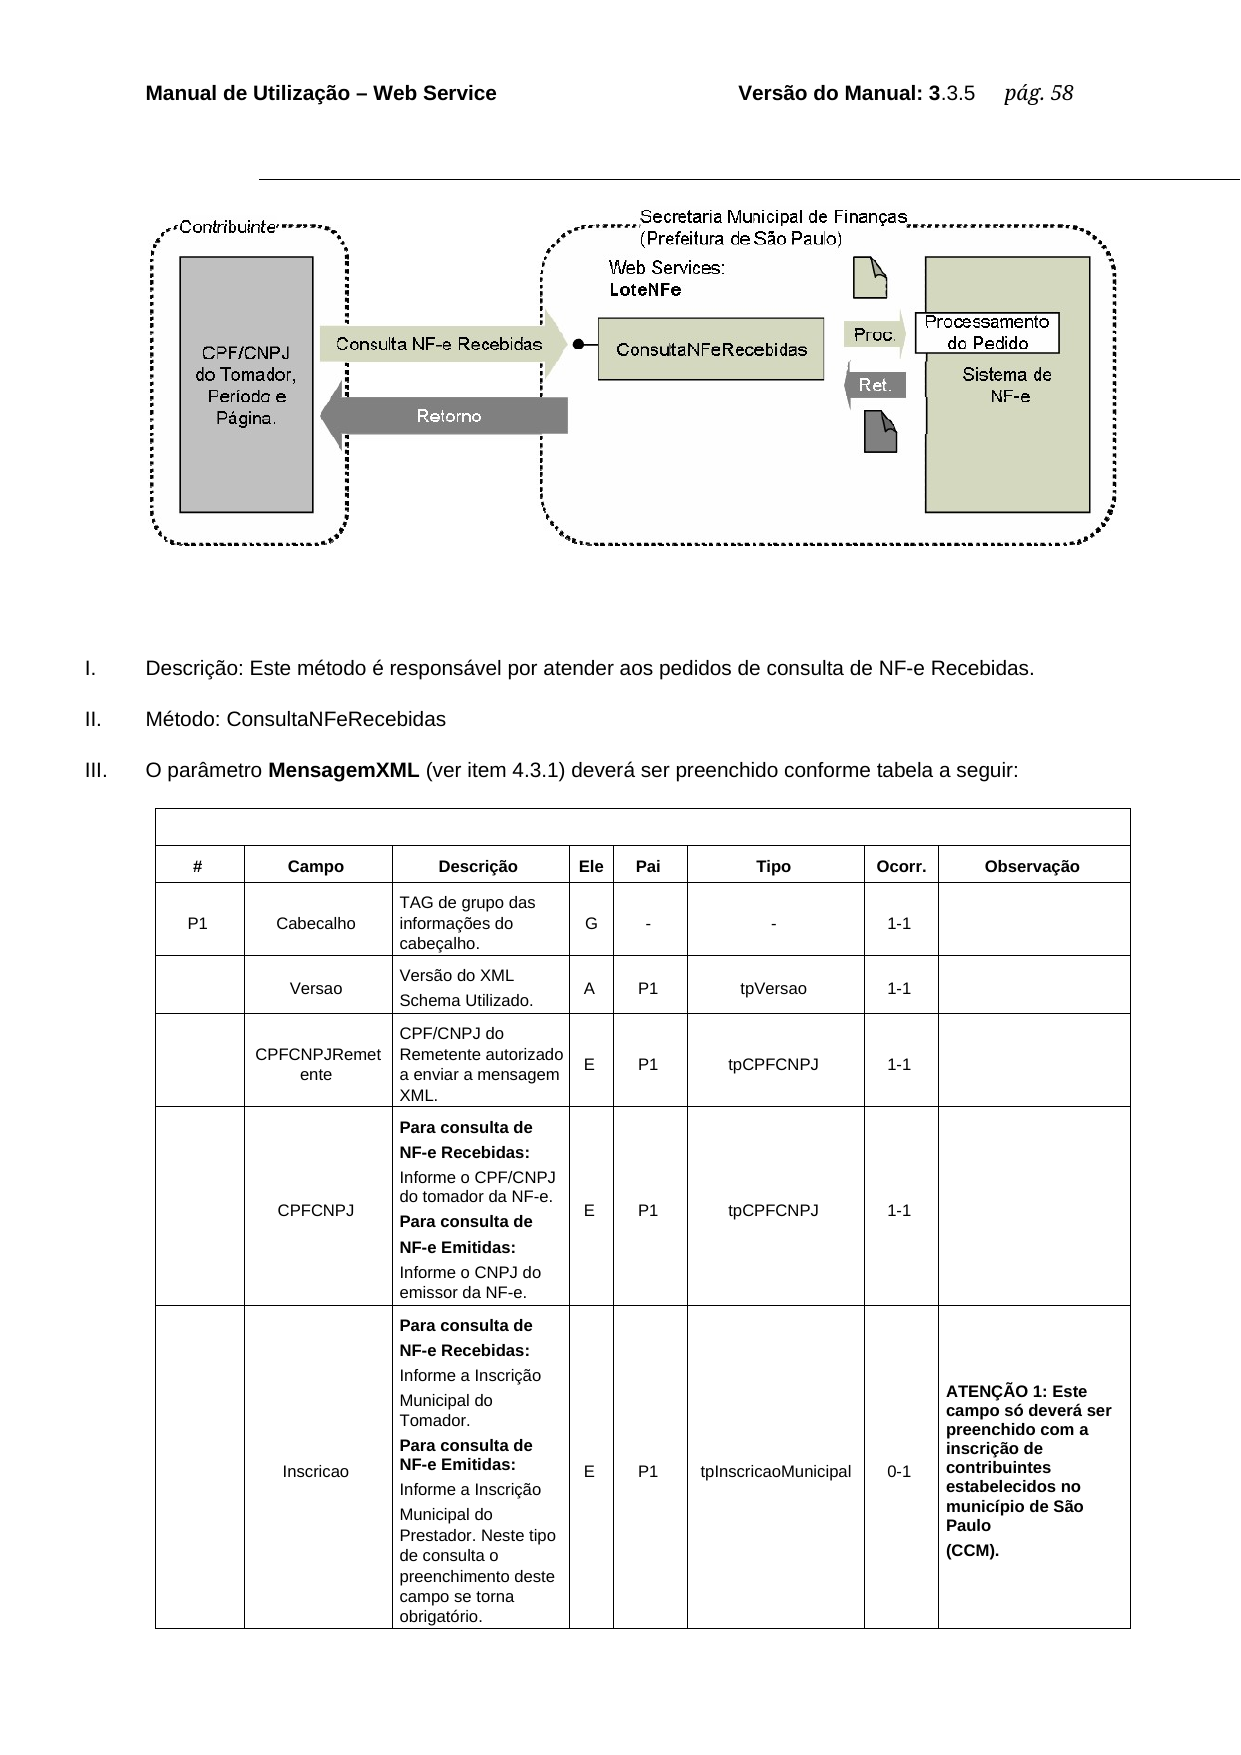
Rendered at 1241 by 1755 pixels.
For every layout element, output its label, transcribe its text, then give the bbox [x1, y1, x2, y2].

table_cell E [570, 1107, 613, 1304]
table_cell tpInscricaoMunicipal [688, 1306, 864, 1628]
table_cell A [570, 956, 613, 1013]
table_cell G [570, 883, 613, 955]
table_cell Versao [245, 956, 392, 1013]
table_cell [939, 1107, 1130, 1304]
table_cell E [570, 1306, 613, 1628]
table_cell 1-1 [865, 1107, 938, 1304]
table_cell # [156, 846, 244, 882]
table_cell E [570, 1014, 613, 1106]
table_cell ATENÇÃO 1: Este campo só deverá ser preenchido com a inscrição de contribuintes estabelecidos no município de São Paulo (CCM). [939, 1306, 1130, 1628]
table_cell P1 [614, 1306, 687, 1628]
table_cell Cabecalho [245, 883, 392, 955]
table_cell tpCPFCNPJ [688, 1107, 864, 1304]
list O parâmetro MensagemXML (ver item 4.3.1) deverá ser preenchido conforme tabela a seguir: [84, 757, 1123, 781]
table_cell Inscricao [245, 1306, 392, 1628]
table_cell - [614, 883, 687, 955]
table_cell Pai [614, 846, 687, 882]
table_cell Observação [939, 846, 1130, 882]
table_cell P1 [614, 1107, 687, 1304]
table_cell P1 [614, 1014, 687, 1106]
table_cell tpCPFCNPJ [688, 1014, 864, 1106]
table_cell [156, 1306, 244, 1628]
table_cell P1 [156, 883, 244, 955]
table_cell CPFCNPJ [245, 1107, 392, 1304]
table_cell CPFCNPJRemet ente [245, 1014, 392, 1106]
table_cell 0-1 [865, 1306, 938, 1628]
table_cell 1-1 [865, 956, 938, 1013]
table_cell P1 [614, 956, 687, 1013]
table_cell TAG de grupo das informações do cabeçalho. [393, 883, 569, 955]
table_cell Descrição [393, 846, 569, 882]
table_cell Ele [570, 846, 613, 882]
table_cell 1-1 [865, 883, 938, 955]
table_cell [939, 956, 1130, 1013]
table_cell Tipo [688, 846, 864, 882]
table_cell [156, 956, 244, 1013]
table_cell [156, 1107, 244, 1304]
table_cell [939, 1014, 1130, 1106]
list Método: ConsultaNFeRecebidas [84, 707, 1123, 731]
table_cell [939, 883, 1130, 955]
table_cell CPF/CNPJ do Remetente autorizado a enviar a mensagem XML. [393, 1014, 569, 1106]
table_cell - [688, 883, 864, 955]
table_cell Versão do XML Schema Utilizado. [393, 956, 569, 1013]
list Descrição: Este método é responsável por atender aos pedidos de consulta de NF-e Recebidas. [84, 655, 1123, 679]
table_cell Campo [245, 846, 392, 882]
table_cell Para consulta de NF-e Recebidas: Informe o CPF/CNPJ do tomador da NF-e. Para consulta de NF-e Emitidas: Informe o CNPJ do emissor da NF-e. [393, 1107, 569, 1304]
table_header PedidoConsultaNFePeriodo.xsd* [156, 809, 1130, 845]
table_cell Ocorr. [865, 846, 938, 882]
table_cell [156, 1014, 244, 1106]
table_cell tpVersao [688, 956, 864, 1013]
table_cell Para consulta de NF-e Recebidas: Informe a Inscrição Municipal do Tomador. Para consulta de NF-e Emitidas: Informe a Inscrição Municipal do Prestador. Neste tipo de consulta o preenchimento deste campo se torna obrigatório. [393, 1306, 569, 1628]
table_cell 1-1 [865, 1014, 938, 1106]
